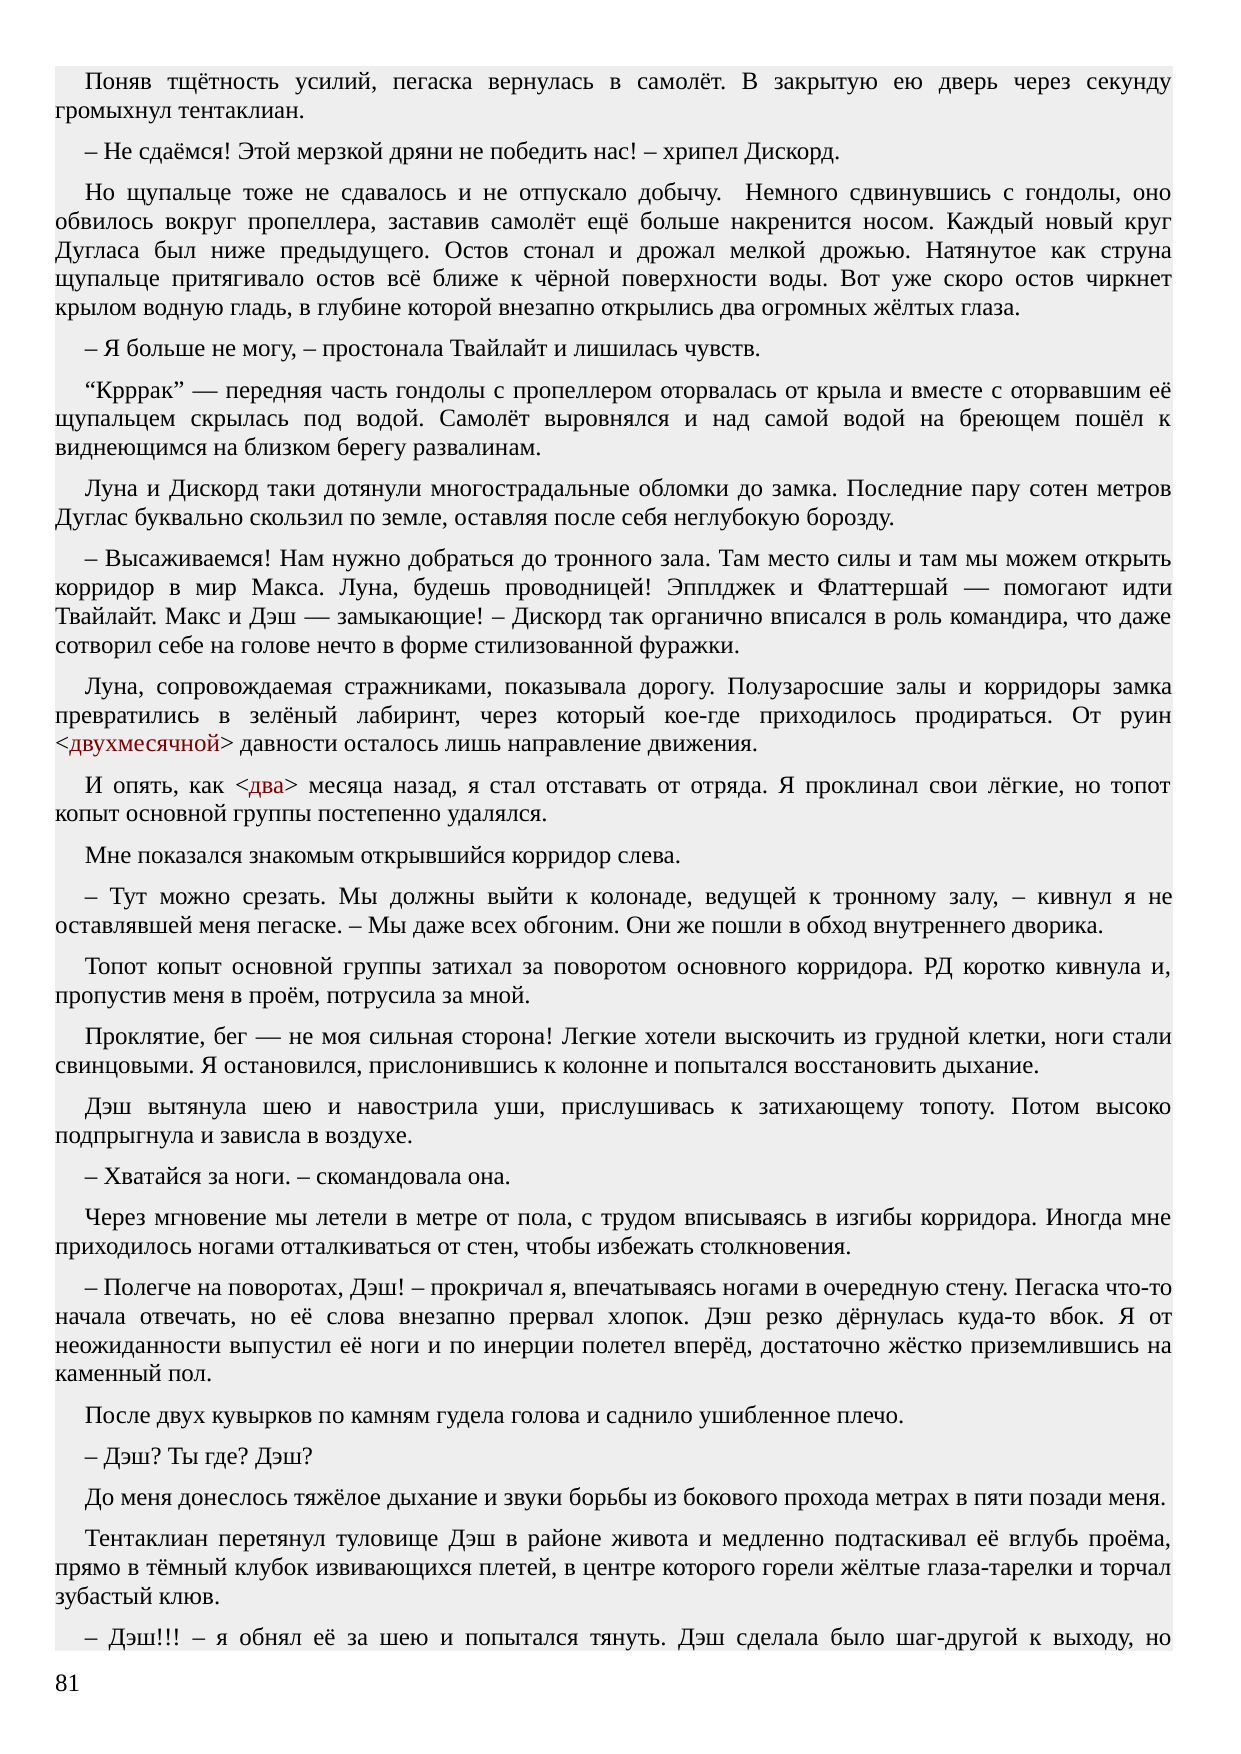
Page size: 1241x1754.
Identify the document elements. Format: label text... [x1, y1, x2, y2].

text Луна, сопровождаемая стражниками, показывала дорогу. Полузаросшие залы и корридоры замка превратились в зелёный лабиринт, через который кое-где приходилось продираться. От руин <двухмесячной> давности осталось лишь направление движения. [55, 671, 1173, 757]
text Мне показался знакомым открывшийся корридор слева. [55, 840, 1173, 868]
text Но щупальце тоже не сдавалось и не отпускало добычу. Немного сдвинувшись с гондолы, оно обвилось вокруг пропеллера, заставив самолёт ещё больше накренится носом. Каждый новый круг Дугласа был ниже предыдущего. Остов стонал и дрожал мелкой дрожью. Натянутое как струна щупальце притягивало остов всё ближе к чёрной поверхности воды. Вот уже скоро остов чиркнет крылом водную гладь, в глубине которой внезапно открылись два огромных жёлтых глаза. [55, 177, 1173, 321]
text Луна и Дискорд таки дотянули многострадальные обломки до замка. Последние пару сотен метров Дуглас буквально скользил по земле, оставляя после себя неглубокую борозду. [55, 473, 1173, 531]
text До меня донеслось тяжёлое дыхание и звуки борьбы из бокового прохода метрах в пяти позади меня. [55, 1482, 1173, 1511]
text “Крррак” — передняя часть гондолы с пропеллером оторвалась от крыла и вместе с оторвавшим её щупальцем скрылась под водой. Самолёт выровнялся и над самой водой на бреющем пошёл к виднеющимся на близком берегу развалинам. [55, 375, 1173, 461]
text – Дэш!!! – я обнял её за шею и попытался тянуть. Дэш сделала было шаг-другой к выходу, но [55, 1622, 1173, 1651]
text – Полегче на поворотах, Дэш! – прокричал я, впечатываясь ногами в очередную стену. Пегаска что-то начала отвечать, но её слова внезапно прервал хлопок. Дэш резко дёрнулась куда-то вбок. Я от неожиданности выпустил её ноги и по инерции полетел вперёд, достаточно жёстко приземлившись на каменный пол. [55, 1272, 1173, 1387]
text – Хватайся за ноги. – скомандовала она. [55, 1161, 1173, 1190]
text Через мгновение мы летели в метре от пола, с трудом вписываясь в изгибы корридора. Иногда мне приходилось ногами отталкиваться от стен, чтобы избежать столкновения. [55, 1202, 1173, 1260]
text – Я больше не могу, – простонала Твайлайт и лишилась чувств. [55, 333, 1173, 362]
text И опять, как <два> месяца назад, я стал отставать от отряда. Я проклинал свои лёгкие, но топот копыт основной группы постепенно удалялся. [55, 770, 1173, 827]
text После двух кувырков по камням гудела голова и саднило ушибленное плечо. [55, 1400, 1173, 1428]
text Поняв тщётность усилий, пегаска вернулась в самолёт. В закрытую ею дверь через секунду громыхнул тентаклиан. [55, 66, 1173, 123]
text Топот копыт основной группы затихал за поворотом основного корридора. РД коротко кивнула и, пропустив меня в проём, потрусила за мной. [55, 951, 1173, 1008]
text – Не сдаёмся! Этой мерзкой дряни не победить нас! – хрипел Дискорд. [55, 136, 1173, 165]
text Тентаклиан перетянул туловище Дэш в районе живота и медленно подтаскивал её вглубь проёма, прямо в тёмный клубок извивающихся плетей, в центре которого горели жёлтые глаза-тарелки и торчал зубастый клюв. [55, 1523, 1173, 1610]
text – Высаживаемся! Нам нужно добраться до тронного зала. Там место силы и там мы можем открыть корридор в мир Макса. Луна, будешь проводницей! Эпплджек и Флаттершай — помогают идти Твайлайт. Макс и Дэш — замыкающие! – Дискорд так органично вписался в роль командира, что даже сотворил себе на голове нечто в форме стилизованной фуражки. [55, 543, 1173, 658]
text – Тут можно срезать. Мы должны выйти к колонаде, ведущей к тронному залу, – кивнул я не оставлявшей меня пегаске. – Мы даже всех обгоним. Они же пошли в обход внутреннего дворика. [55, 881, 1173, 938]
text Дэш вытянула шею и навострила уши, прислушивась к затихающему топоту. Потом высоко подпрыгнула и зависла в воздухе. [55, 1091, 1173, 1148]
text Проклятие, бег — не моя сильная сторона! Легкие хотели выскочить из грудной клетки, ноги стали свинцовыми. Я остановился, прислонившись к колонне и попытался восстановить дыхание. [55, 1021, 1173, 1078]
text – Дэш? Ты где? Дэш? [55, 1441, 1173, 1470]
